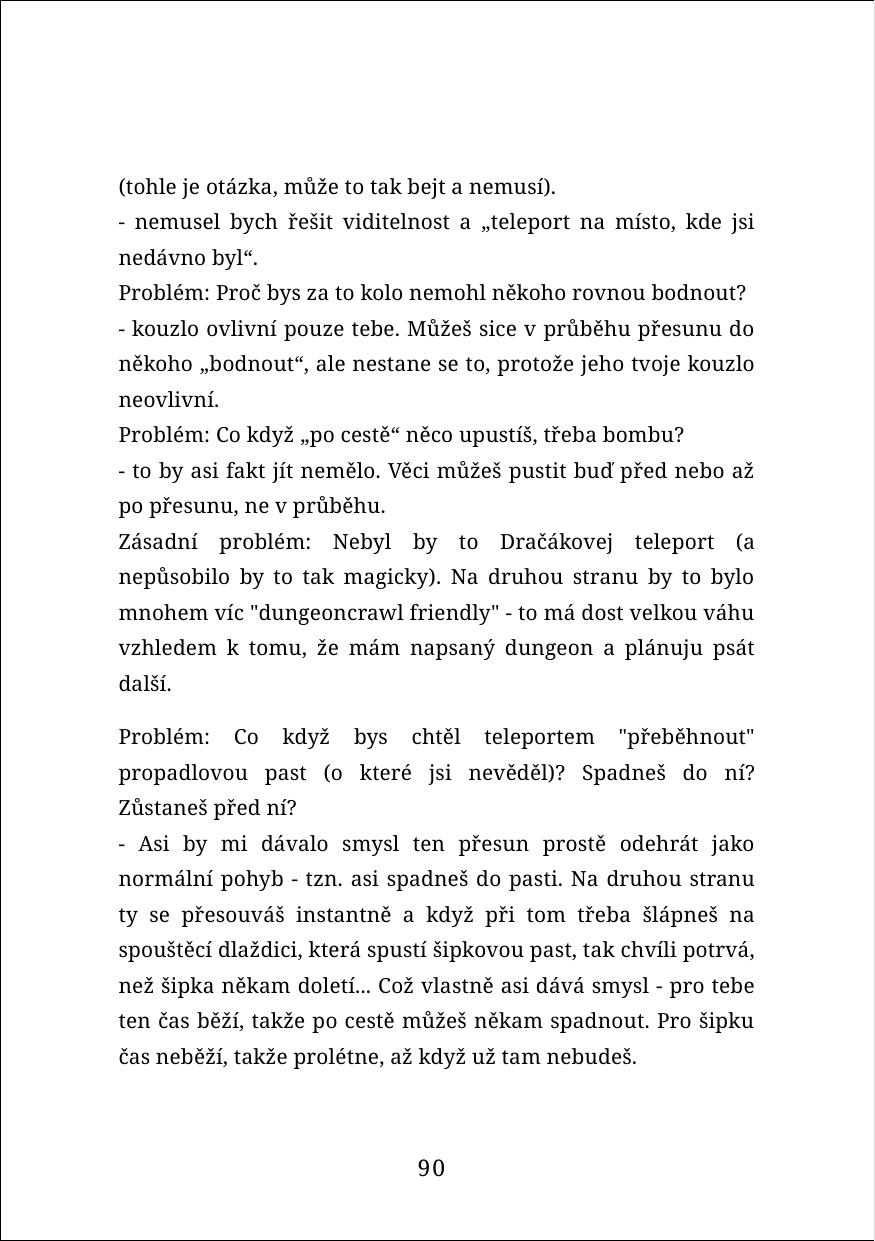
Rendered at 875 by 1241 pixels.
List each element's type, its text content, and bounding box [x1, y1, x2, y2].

text (tohle je otázka, může to tak bejt a nemusí). - nemusel bych řešit viditelnost a „teleport na místo, kde jsi nedávno byl“. Problém: Proč bys za to kolo nemohl někoho rovnou bodnout? - kouzlo ovlivní pouze tebe. Můžeš sice v průběhu přesunu do někoho „bodnout“, ale nestane se to, protože jeho tvoje kouzlo neovlivní. Problém: Co když „po cestě“ něco upustíš, třeba bombu? - to by asi fakt jít nemělo. Věci můžeš pustit buď před nebo až po přesunu, ne v průběhu. Zásadní problém: Nebyl by to Dračákovej teleport (a nepůsobilo by to tak magicky). Na druhou stranu by to bylo mnohem víc "dungeoncrawl friendly" - to má dost velkou váhu vzhledem k tomu, že mám napsaný dungeon a plánuju psát další. [118, 172, 756, 697]
text Problém: Co když bys chtěl teleportem "přeběhnout" propadlovou past (o které jsi nevěděl)? Spadneš do ní? Zůstaneš před ní? - Asi by mi dávalo smysl ten přesun prostě odehrát jako normální pohyb - tzn. asi spadneš do pasti. Na druhou stranu ty se přesouváš instantně a když při tom třeba šlápneš na spouštěcí dlaždici, která spustí šipkovou past, tak chvíli potrvá, než šipka někam doletí... Což vlastně asi dává smysl - pro tebe ten čas běží, takže po cestě můžeš někam spadnout. Pro šipku čas neběží, takže prolétne, až když už tam nebudeš. [118, 722, 756, 1070]
